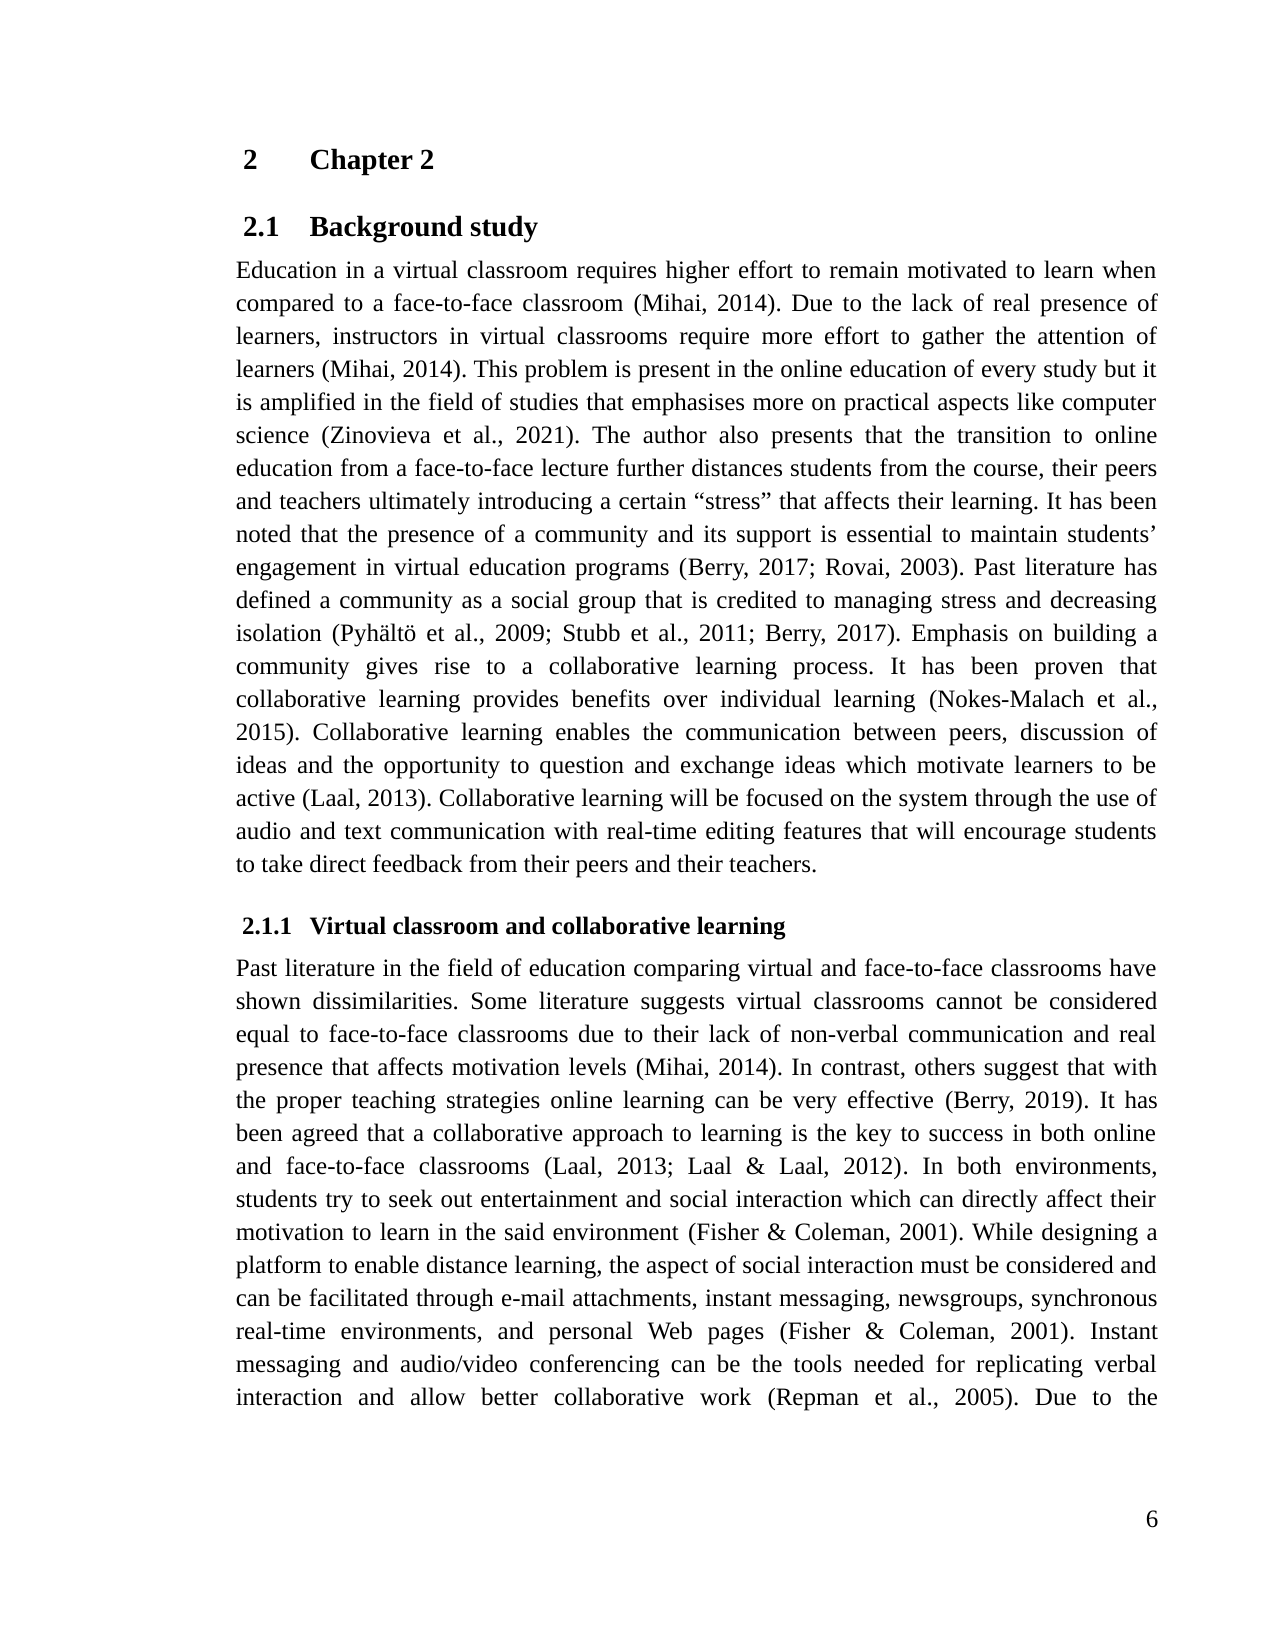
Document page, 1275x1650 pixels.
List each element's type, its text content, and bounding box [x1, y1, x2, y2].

subtitle Chapter 2 [236, 142, 1158, 176]
subtitle Virtual classroom and collaborative learning [236, 911, 1158, 940]
text Education in a virtual classroom requires higher effort to remain motivated to learn when compared to a face-to-face classroom (Mihai, 2014). Due to the lack of real presence of learners, instructors in virtual classrooms require more effort to gather the attention of learners (Mihai, 2014). This problem is present in the online education of every study but it is amplified in the field of studies that emphasises more on practical aspects like computer science (Zinovieva et al., 2021). The author also presents that the transition to online education from a face-to-face lecture further distances students from the course, their peers and teachers ultimately introducing a certain “stress” that affects their learning. It has been noted that the presence of a community and its support is essential to maintain students’ engagement in virtual education programs (Berry, 2017; Rovai, 2003). Past literature has defined a community as a social group that is credited to managing stress and decreasing isolation (Pyhältö et al., 2009; Stubb et al., 2011; Berry, 2017). Emphasis on building a community gives rise to a collaborative learning process. It has been proven that collaborative learning provides benefits over individual learning (Nokes-Malach et al., 2015). Collaborative learning enables the communication between peers, discussion of ideas and the opportunity to question and exchange ideas which motivate learners to be active (Laal, 2013). Collaborative learning will be focused on the system through the use of audio and text communication with real-time editing features that will encourage students to take direct feedback from their peers and their teachers. [236, 255, 1158, 878]
text Past literature in the field of education comparing virtual and face-to-face classrooms have shown dissimilarities. Some literature suggests virtual classrooms cannot be considered equal to face-to-face classrooms due to their lack of non-verbal communication and real presence that affects motivation levels (Mihai, 2014). In contrast, others suggest that with the proper teaching strategies online learning can be very effective (Berry, 2019). It has been agreed that a collaborative approach to learning is the key to success in both online and face-to-face classrooms (Laal, 2013; Laal & Laal, 2012). In both environments, students try to seek out entertainment and social interaction which can directly affect their motivation to learn in the said environment (Fisher & Coleman, 2001). While designing a platform to enable distance learning, the aspect of social interaction must be considered and can be facilitated through e-mail attachments, instant messaging, newsgroups, synchronous real-time environments, and personal Web pages (Fisher & Coleman, 2001). Instant messaging and audio/video conferencing can be the tools needed for replicating verbal interaction and allow better collaborative work (Repman et al., 2005). Due to the [236, 953, 1158, 1411]
subtitle Background study [236, 209, 1158, 242]
